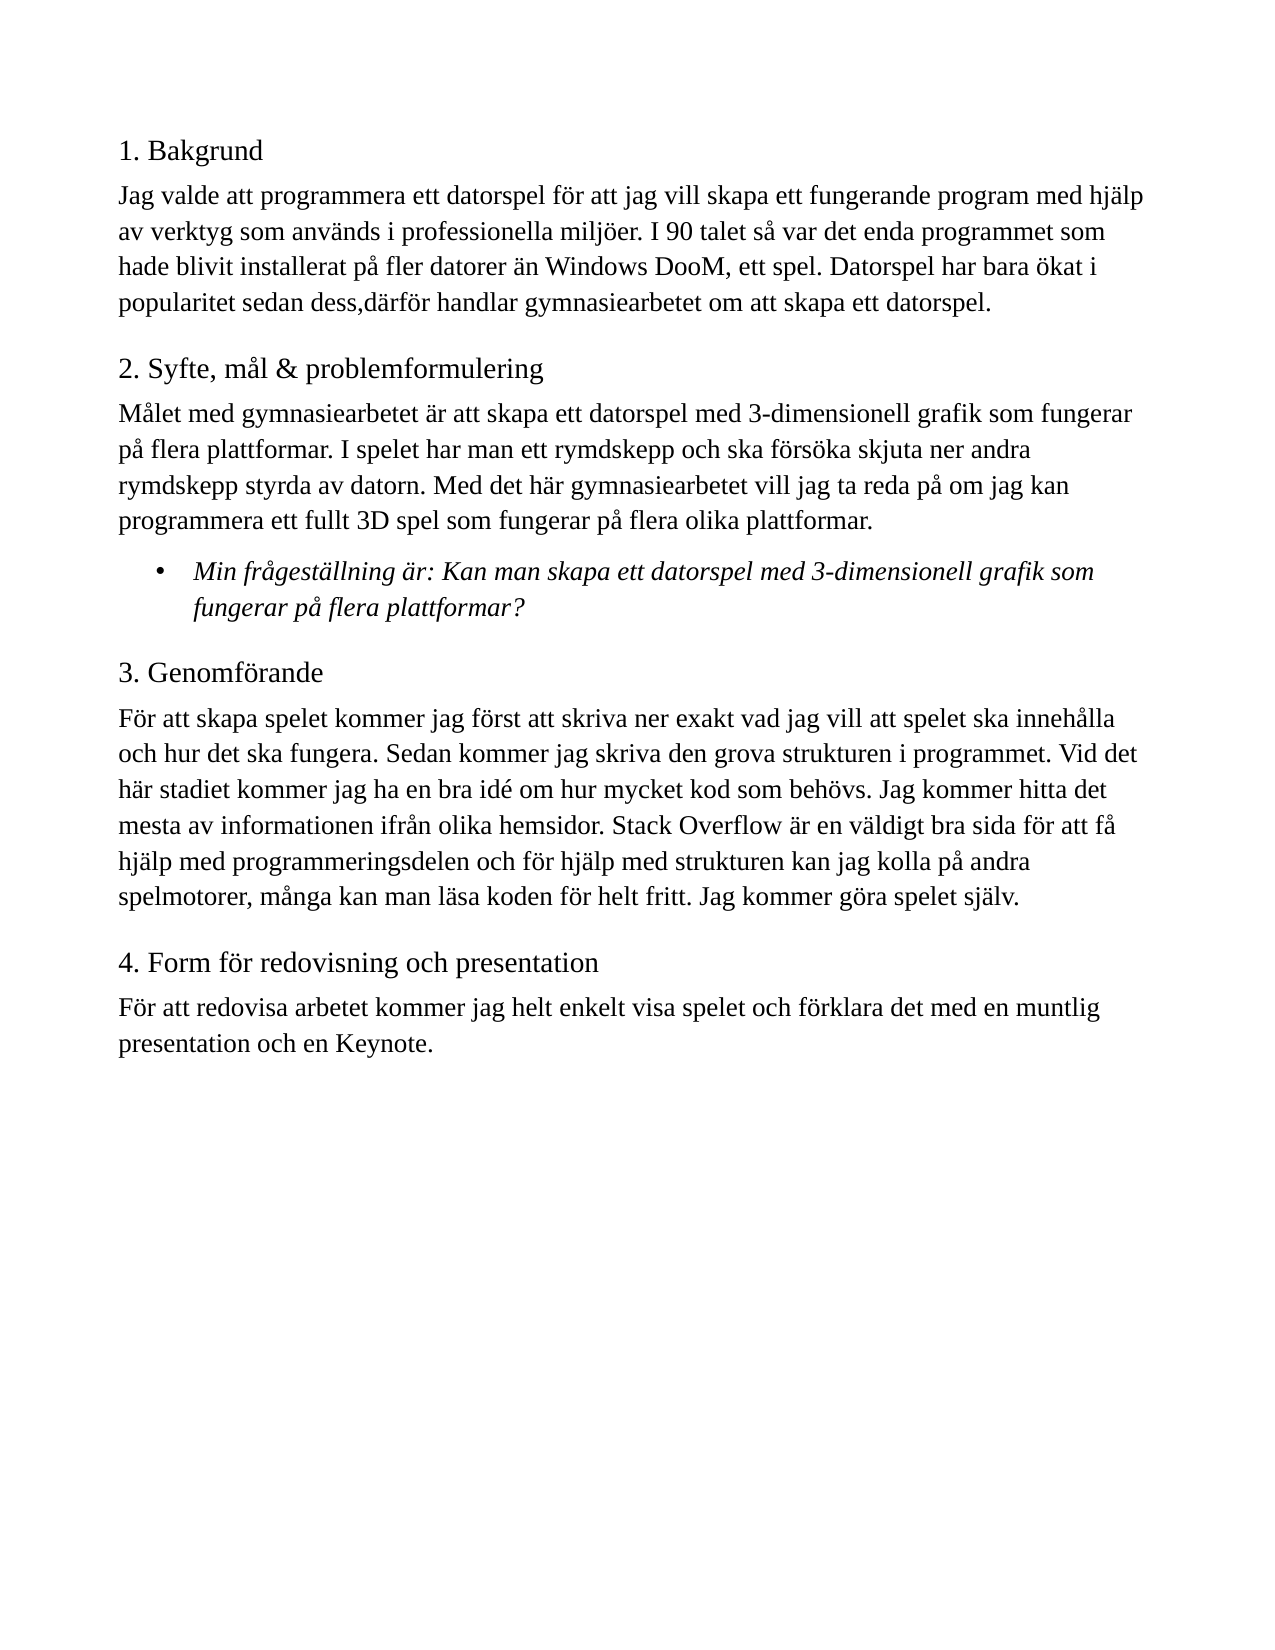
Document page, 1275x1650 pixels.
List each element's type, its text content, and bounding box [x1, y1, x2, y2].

text För att redovisa arbetet kommer jag helt enkelt visa spelet och förklara det med en muntlig presentation och en Keynote. [118, 992, 1157, 1058]
text Målet med gymnasiearbetet är att skapa ett datorspel med 3-dimensionell grafik som fungerar på flera plattformar. I spelet har man ett rymdskepp och ska försöka skjuta ner andra rymdskepp styrda av datorn. Med det här gymnasiearbetet vill jag ta reda på om jag kan programmera ett fullt 3D spel som fungerar på flera olika plattformar. [118, 397, 1157, 536]
text Jag valde att programmera ett datorspel för att jag vill skapa ett fungerande program med hjälp av verktyg som används i professionella miljöer. I 90 talet så var det enda programmet som hade blivit installerat på fler datorer än Windows DooM, ett spel. Datorspel har bara ökat i popularitet sedan dess,därför handlar gymnasiearbetet om att skapa ett datorspel. [118, 179, 1157, 317]
subtitle 2. Syfte, mål & problemformulering [118, 351, 1157, 385]
subtitle 1. Bakgrund [118, 133, 1157, 166]
text För att skapa spelet kommer jag först att skriva ner exakt vad jag vill att spelet ska innehålla och hur det ska fungera. Sedan kommer jag skriva den grova strukturen i programmet. Vid det här stadiet kommer jag ha en bra idé om hur mycket kod som behövs. Jag kommer hitta det mesta av informationen ifrån olika hemsidor. Stack Overflow är en väldigt bra sida för att få hjälp med programmeringsdelen och för hjälp med strukturen kan jag kolla på andra spelmotorer, många kan man läsa koden för helt fritt. Jag kommer göra spelet själv. [118, 702, 1157, 912]
subtitle 4. Form för redovisning och presentation [118, 945, 1157, 979]
list Min frågeställning är: Kan man skapa ett datorspel med 3-dimensionell grafik som fungerar på flera plattformar? [156, 555, 1157, 622]
subtitle 3. Genomförande [118, 656, 1157, 689]
